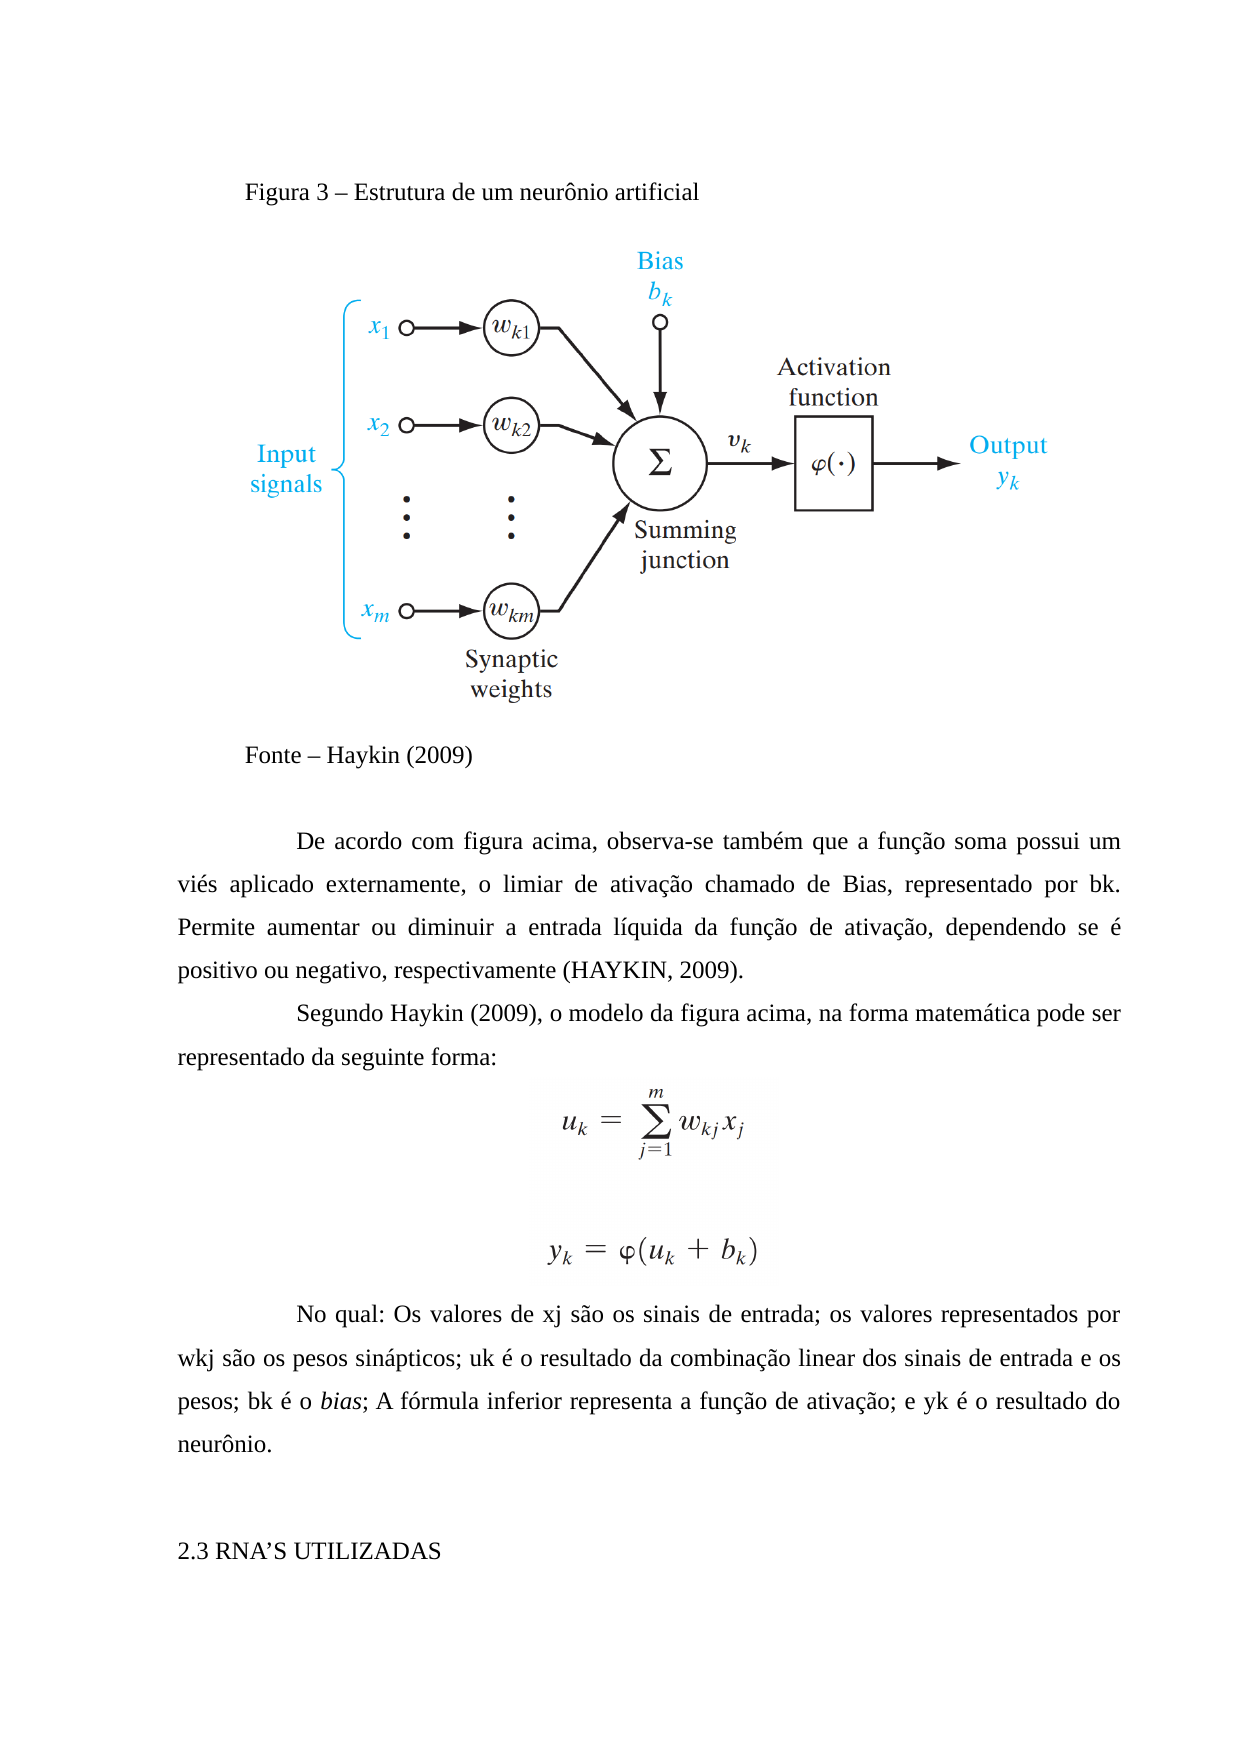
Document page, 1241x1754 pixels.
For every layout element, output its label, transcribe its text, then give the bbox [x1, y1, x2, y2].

picture [529, 1077, 779, 1286]
text De acordo com figura acima, observa-se também que a função soma possui um viés aplicado externamente, o limiar de ativação chamado de Bias, representado por bk. Permite aumentar ou diminuir a entrada líquida da função de ativação, dependendo se é positivo ou negativo, respectivamente (HAYKIN, 2009). [177, 826, 1122, 984]
text Fonte – Haykin (2009) [244, 710, 1054, 768]
text [244, 206, 1054, 234]
picture [244, 234, 1055, 710]
subtitle 2.3 RNA’S UTILIZADAS [177, 1536, 1122, 1565]
text Figura 3 – Estrutura de um neurônio artificial [244, 177, 1054, 206]
text No qual: Os valores de xj são os sinais de entrada; os valores representados por wkj são os pesos sinápticos; uk é o resultado da combinação linear dos sinais de entrada e os pesos; bk é o bias; A fórmula inferior representa a função de ativação; e yk é o resultado do neurônio. [177, 1286, 1122, 1458]
text Segundo Haykin (2009), o modelo da figura acima, na forma matemática pode ser representado da seguinte forma: [177, 998, 1122, 1070]
